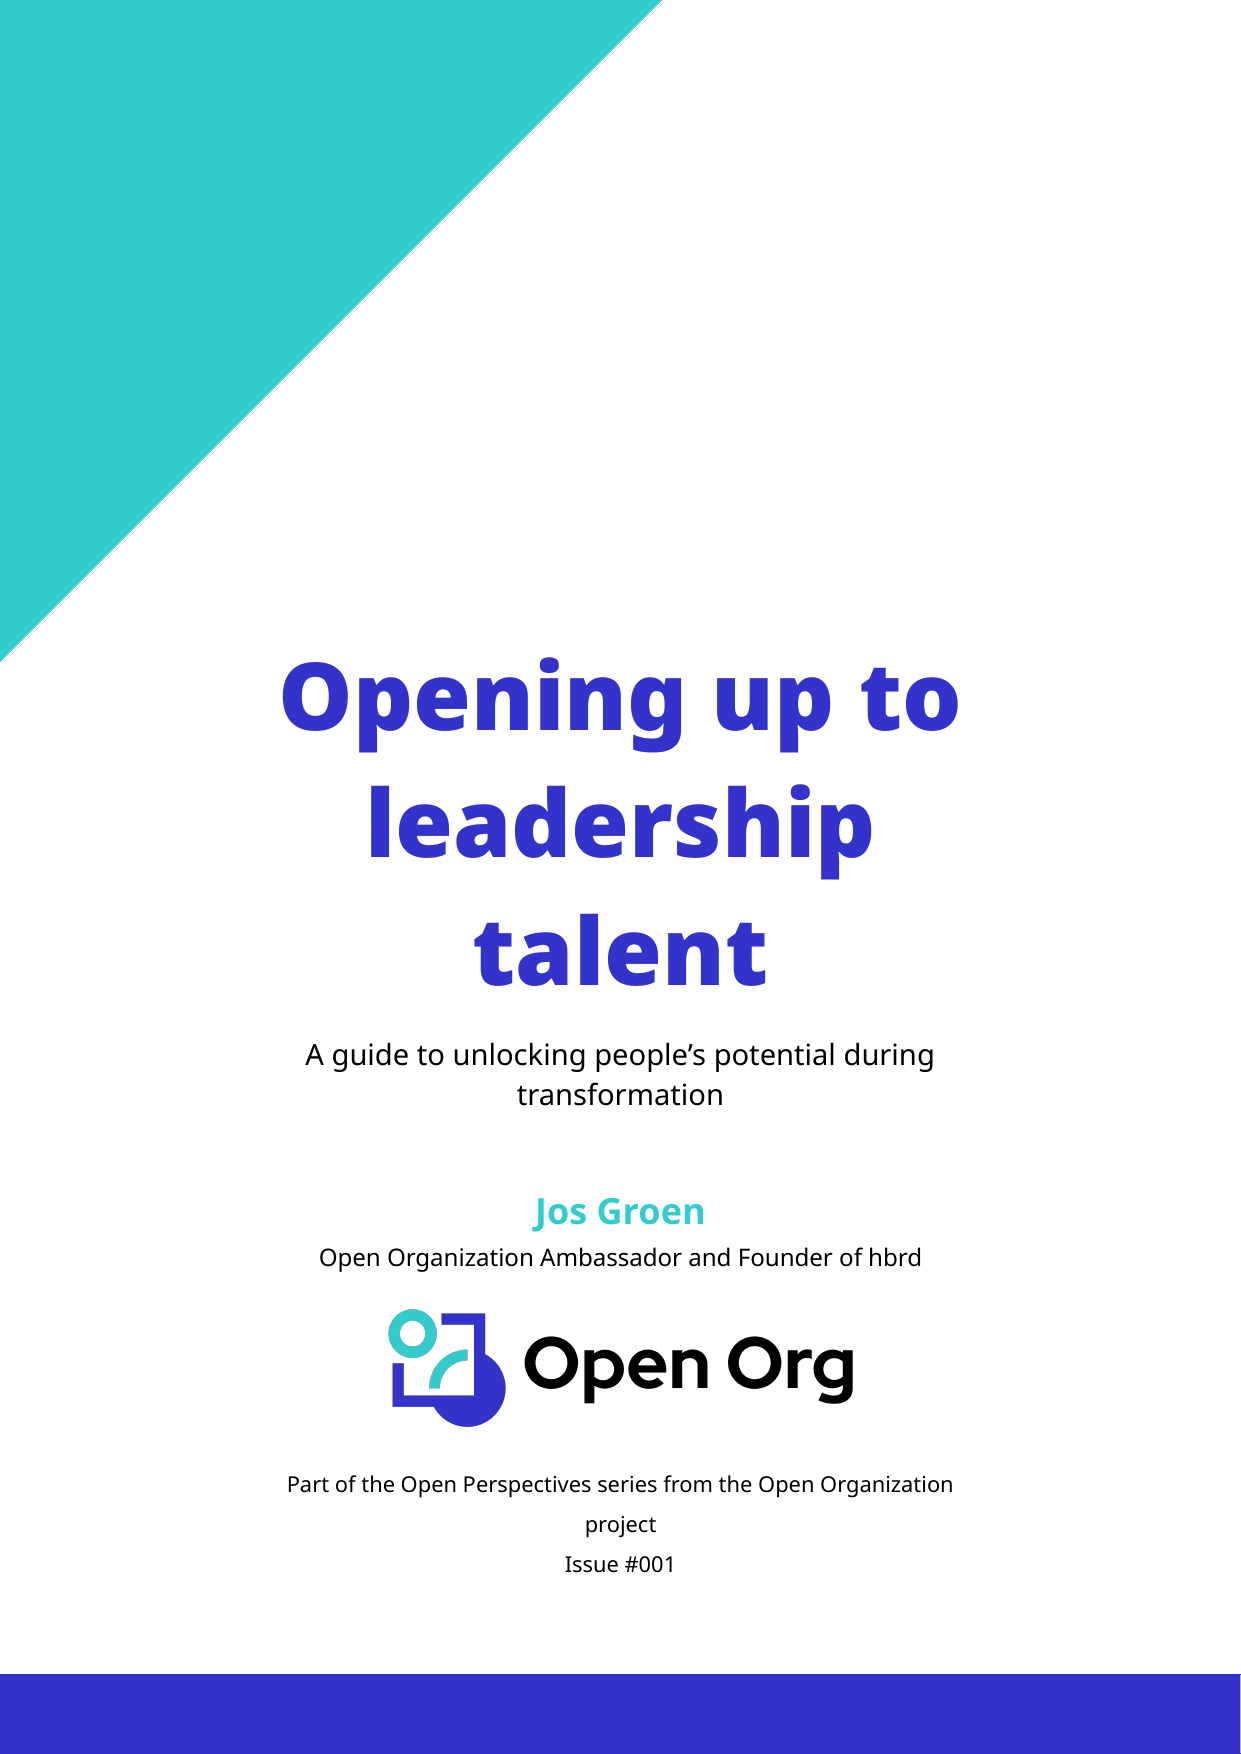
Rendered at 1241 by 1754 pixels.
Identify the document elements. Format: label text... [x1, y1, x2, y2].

text Open Organization Ambassador and Founder of hbrd [255, 1240, 986, 1273]
subtitle A guide to unlocking people’s potential during transformation [255, 1034, 986, 1114]
title Opening up to leadership talent [255, 630, 986, 1013]
text Jos Groen [255, 1186, 986, 1235]
text Part of the Open Perspectives series from the Open Organization project Issue #001 [255, 1414, 986, 1579]
picture [387, 1307, 854, 1429]
